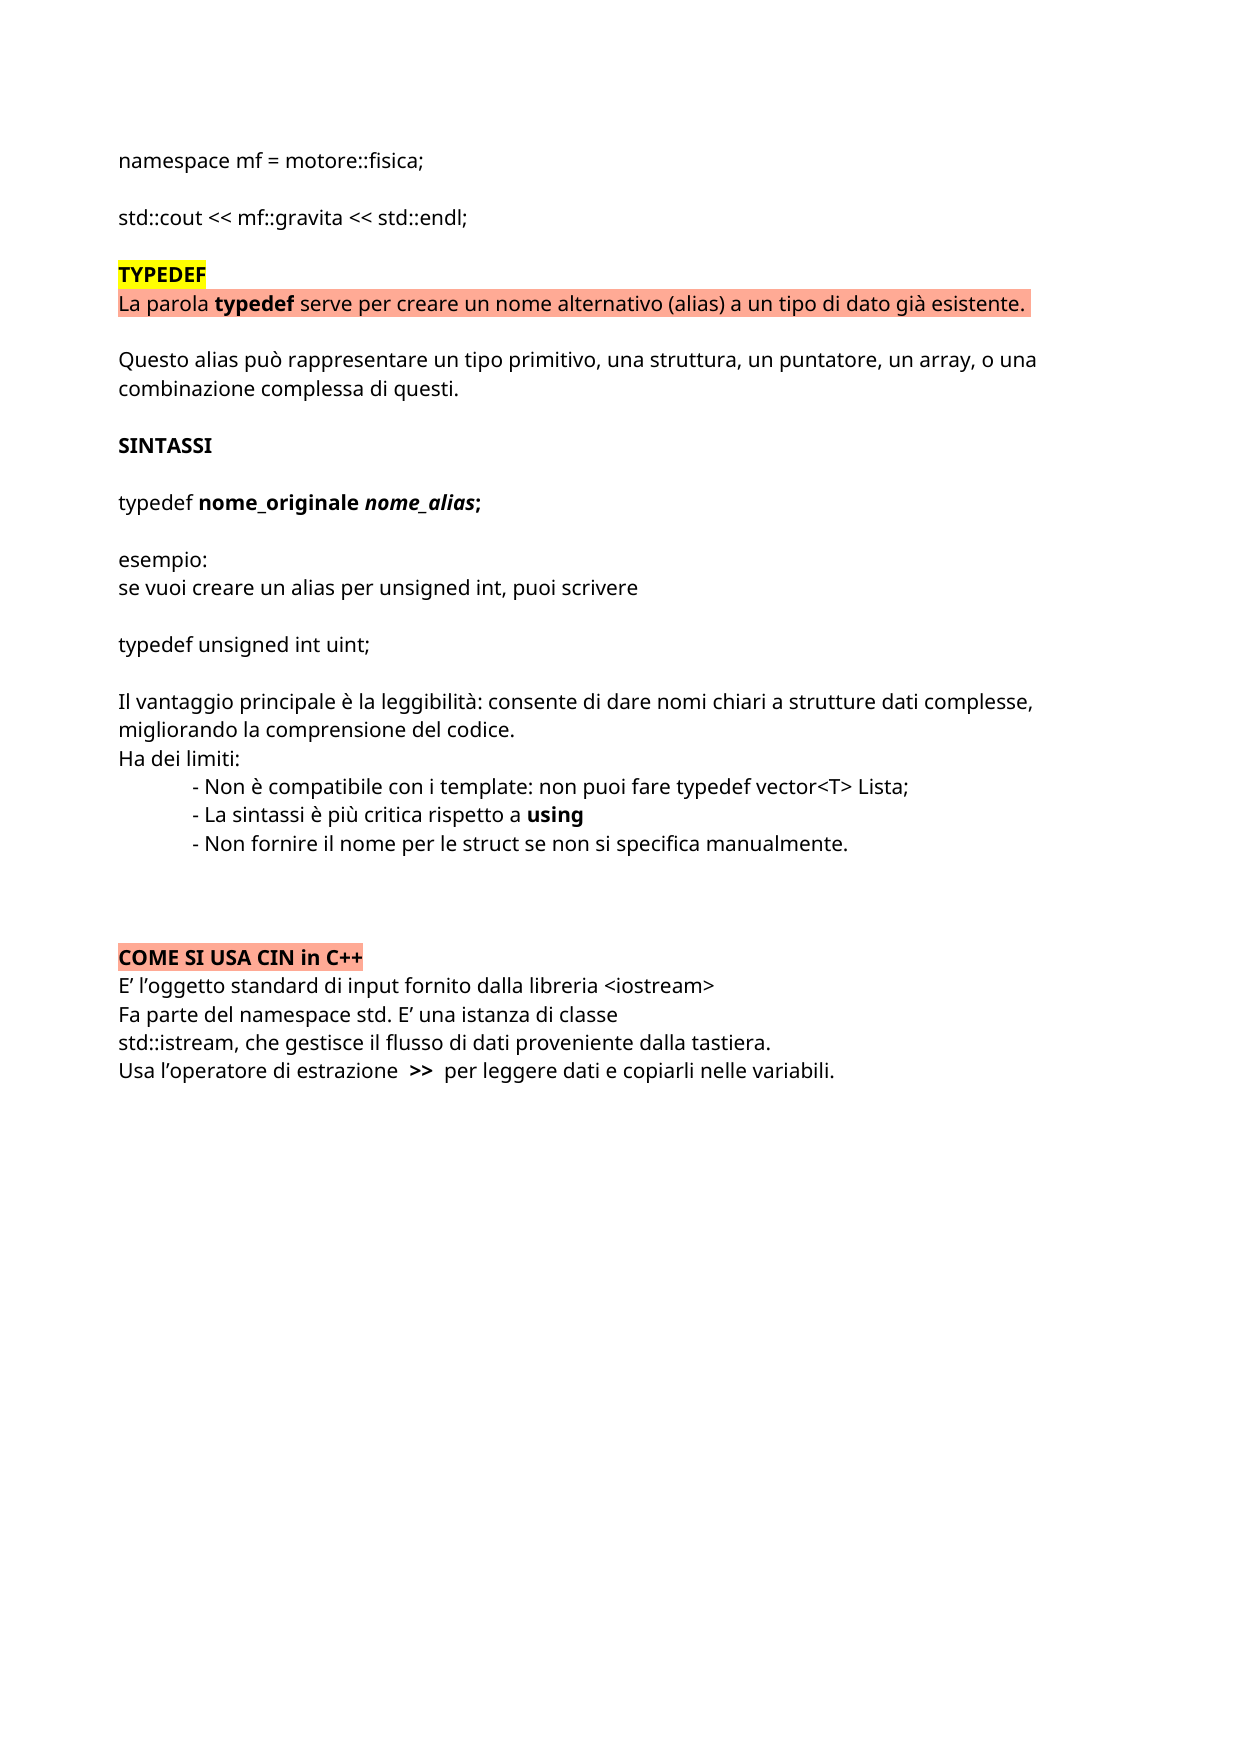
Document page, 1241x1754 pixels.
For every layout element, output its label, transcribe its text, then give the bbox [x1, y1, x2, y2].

text Il vantaggio principale è la leggibilità: consente di dare nomi chiari a strutture dati complesse, migliorando la comprensione del codice. [118, 687, 1122, 744]
text Ha dei limiti: [118, 744, 1122, 772]
text typedef nome_originale nome_alias; [118, 488, 1122, 516]
text namespace mf = motore::fisica; [118, 147, 1122, 175]
text Fa parte del namespace std. E’ una istanza di classe [118, 1000, 1122, 1028]
text COME SI USA CIN in C++ [118, 943, 1122, 971]
text typedef unsigned int uint; [118, 630, 1122, 658]
text - Non è compatibile con i template: non puoi fare typedef vector<T> Lista; [118, 772, 1122, 801]
text Questo alias può rappresentare un tipo primitivo, una struttura, un puntatore, un array, o una combinazione complessa di questi. [118, 346, 1122, 402]
text E’ l’oggetto standard di input fornito dalla libreria <iostream> [118, 971, 1122, 1000]
text esempio: [118, 545, 1122, 573]
text Usa l’operatore di estrazione >> per leggere dati e copiarli nelle variabili. [118, 1057, 1122, 1085]
text std::istream, che gestisce il flusso di dati proveniente dalla tastiera. [118, 1028, 1122, 1057]
text - La sintassi è più critica rispetto a using [118, 801, 1122, 829]
text TYPEDEF [118, 260, 1122, 289]
text SINTASSI [118, 431, 1122, 459]
text La parola typedef serve per creare un nome alternativo (alias) a un tipo di dato già esistente. [118, 289, 1122, 317]
text std::cout << mf::gravita << std::endl; [118, 203, 1122, 232]
text - Non fornire il nome per le struct se non si specifica manualmente. [118, 829, 1122, 857]
text se vuoi creare un alias per unsigned int, puoi scrivere [118, 573, 1122, 602]
